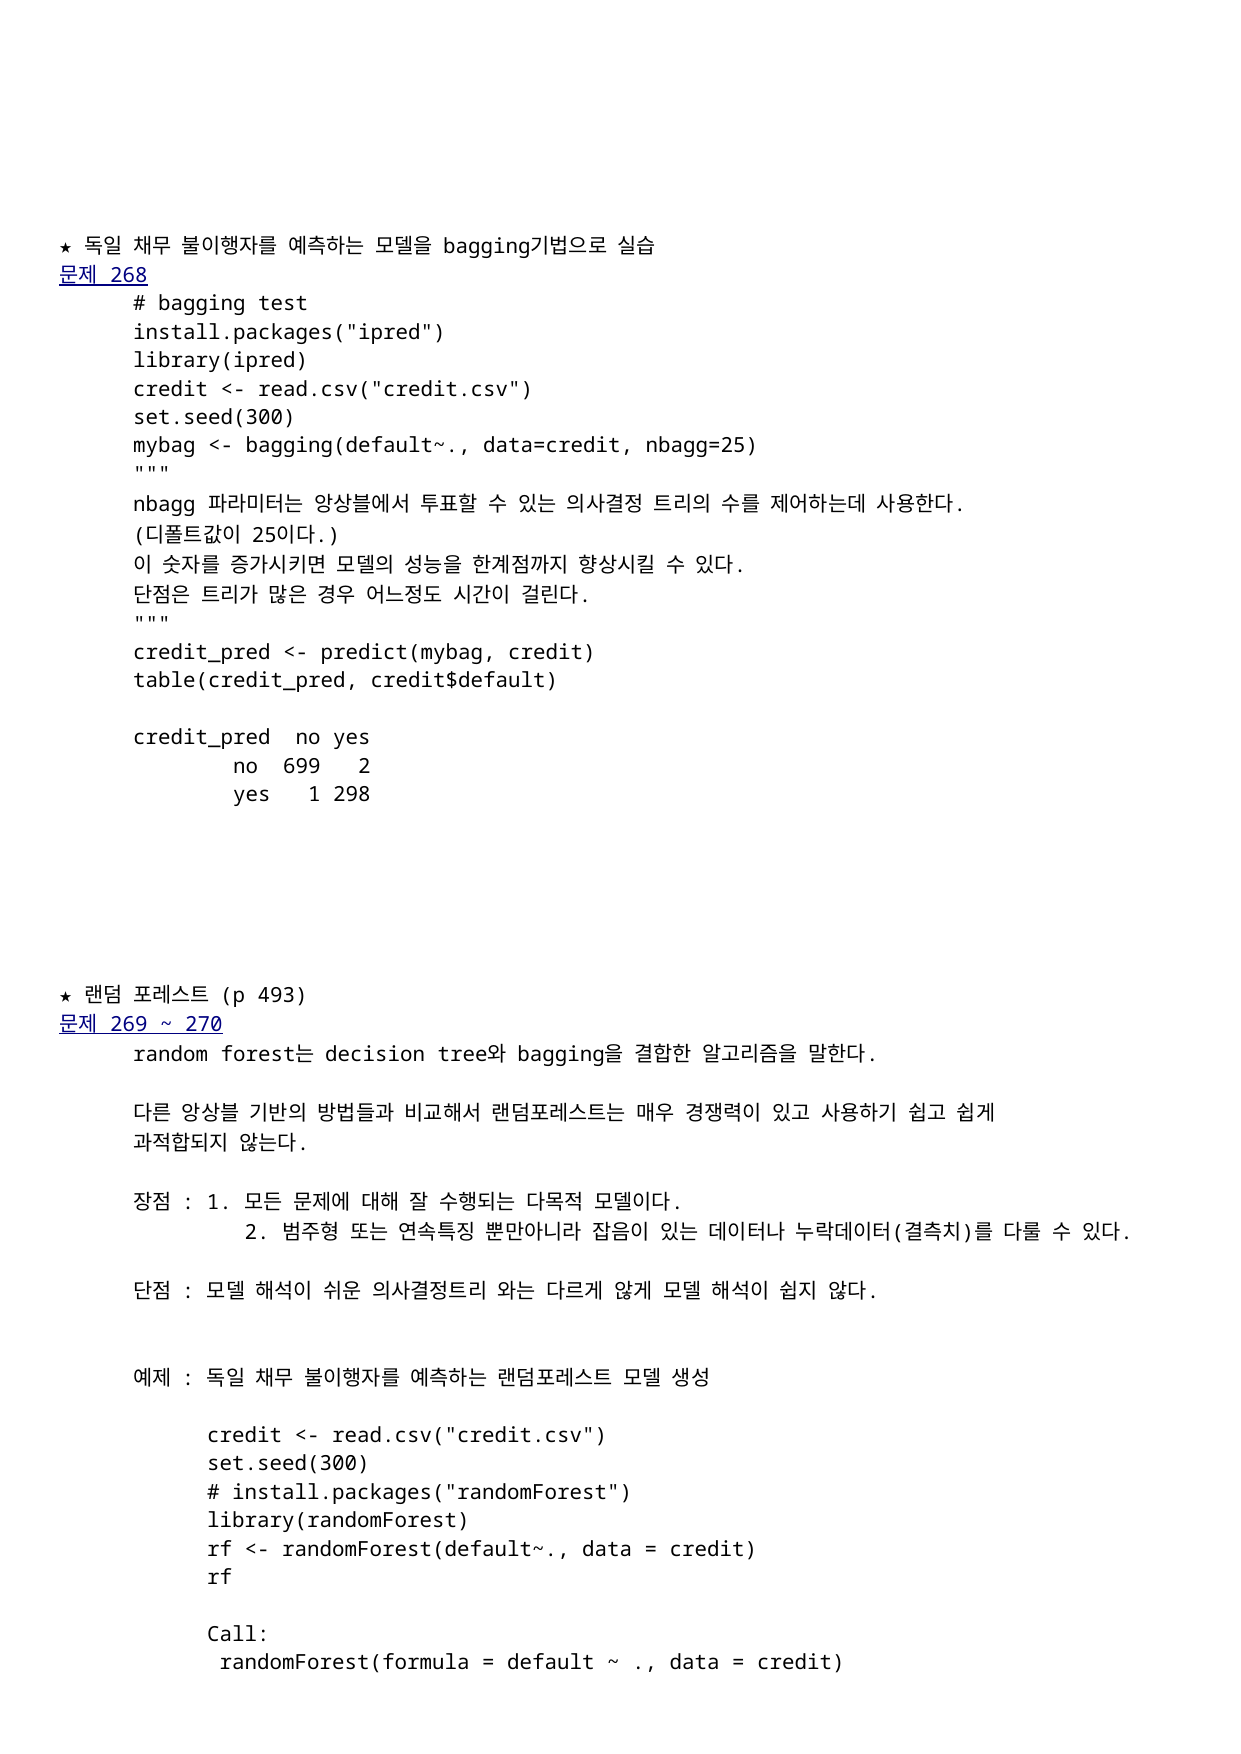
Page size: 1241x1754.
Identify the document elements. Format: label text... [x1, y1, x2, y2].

text # install.packages("randomForest") [59, 1477, 1181, 1505]
text no 699 2 [59, 751, 1181, 779]
text randomForest(formula = default ~ ., data = credit) [59, 1647, 1181, 1676]
text random forest는 decision tree와 bagging을 결합한 알고리즘을 말한다. [59, 1037, 1181, 1067]
text rf [59, 1562, 1181, 1591]
text 장점 : 1. 모든 문제에 대해 잘 수행되는 다목적 모델이다. [59, 1185, 1181, 1215]
text 2. 범주형 또는 연속특징 뿐만아니라 잡음이 있는 데이터나 누락데이터(결측치)를 다룰 수 있다. [59, 1215, 1181, 1246]
text set.seed(300) [59, 1448, 1181, 1477]
text credit <- read.csv("credit.csv") [59, 1420, 1181, 1448]
text nbagg 파라미터는 앙상블에서 투표할 수 있는 의사결정 트리의 수를 제어하는데 사용한다. [59, 487, 1181, 518]
text """ [59, 459, 1181, 487]
text # bagging test [59, 288, 1181, 317]
text yes 1 298 [59, 779, 1181, 808]
text """ [59, 609, 1181, 637]
text 단점 : 모델 해석이 쉬운 의사결정트리 와는 다르게 않게 모델 해석이 쉽지 않다. [59, 1274, 1181, 1304]
text 문제 268 [59, 260, 1181, 288]
text 예제 : 독일 채무 불이행자를 예측하는 랜덤포레스트 모델 생성 [59, 1361, 1181, 1392]
text mybag <- bagging(default~., data=credit, nbagg=25) [59, 431, 1181, 459]
text set.seed(300) [59, 402, 1181, 431]
text library(randomForest) [59, 1505, 1181, 1534]
text 단점은 트리가 많은 경우 어느정도 시간이 걸린다. [59, 578, 1181, 609]
text ★ 독일 채무 불이행자를 예측하는 모델을 bagging기법으로 실습 [59, 230, 1181, 260]
text credit_pred <- predict(mybag, credit) [59, 637, 1181, 666]
text table(credit_pred, credit$default) [59, 666, 1181, 694]
text credit_pred no yes [59, 722, 1181, 751]
text 문제 269 ~ 270 [59, 1009, 1181, 1037]
text (디폴트값이 25이다.) [59, 518, 1181, 548]
text install.packages("ipred") [59, 317, 1181, 345]
text library(ipred) [59, 345, 1181, 374]
text 다른 앙상블 기반의 방법들과 비교해서 랜덤포레스트는 매우 경쟁력이 있고 사용하기 쉽고 쉽게 [59, 1096, 1181, 1126]
text 과적합되지 않는다. [59, 1126, 1181, 1157]
text Call: [59, 1619, 1181, 1647]
text credit <- read.csv("credit.csv") [59, 374, 1181, 402]
text ★ 랜덤 포레스트 (p 493) [59, 978, 1181, 1009]
text rf <- randomForest(default~., data = credit) [59, 1534, 1181, 1562]
text 이 숫자를 증가시키면 모델의 성능을 한계점까지 향상시킬 수 있다. [59, 548, 1181, 578]
